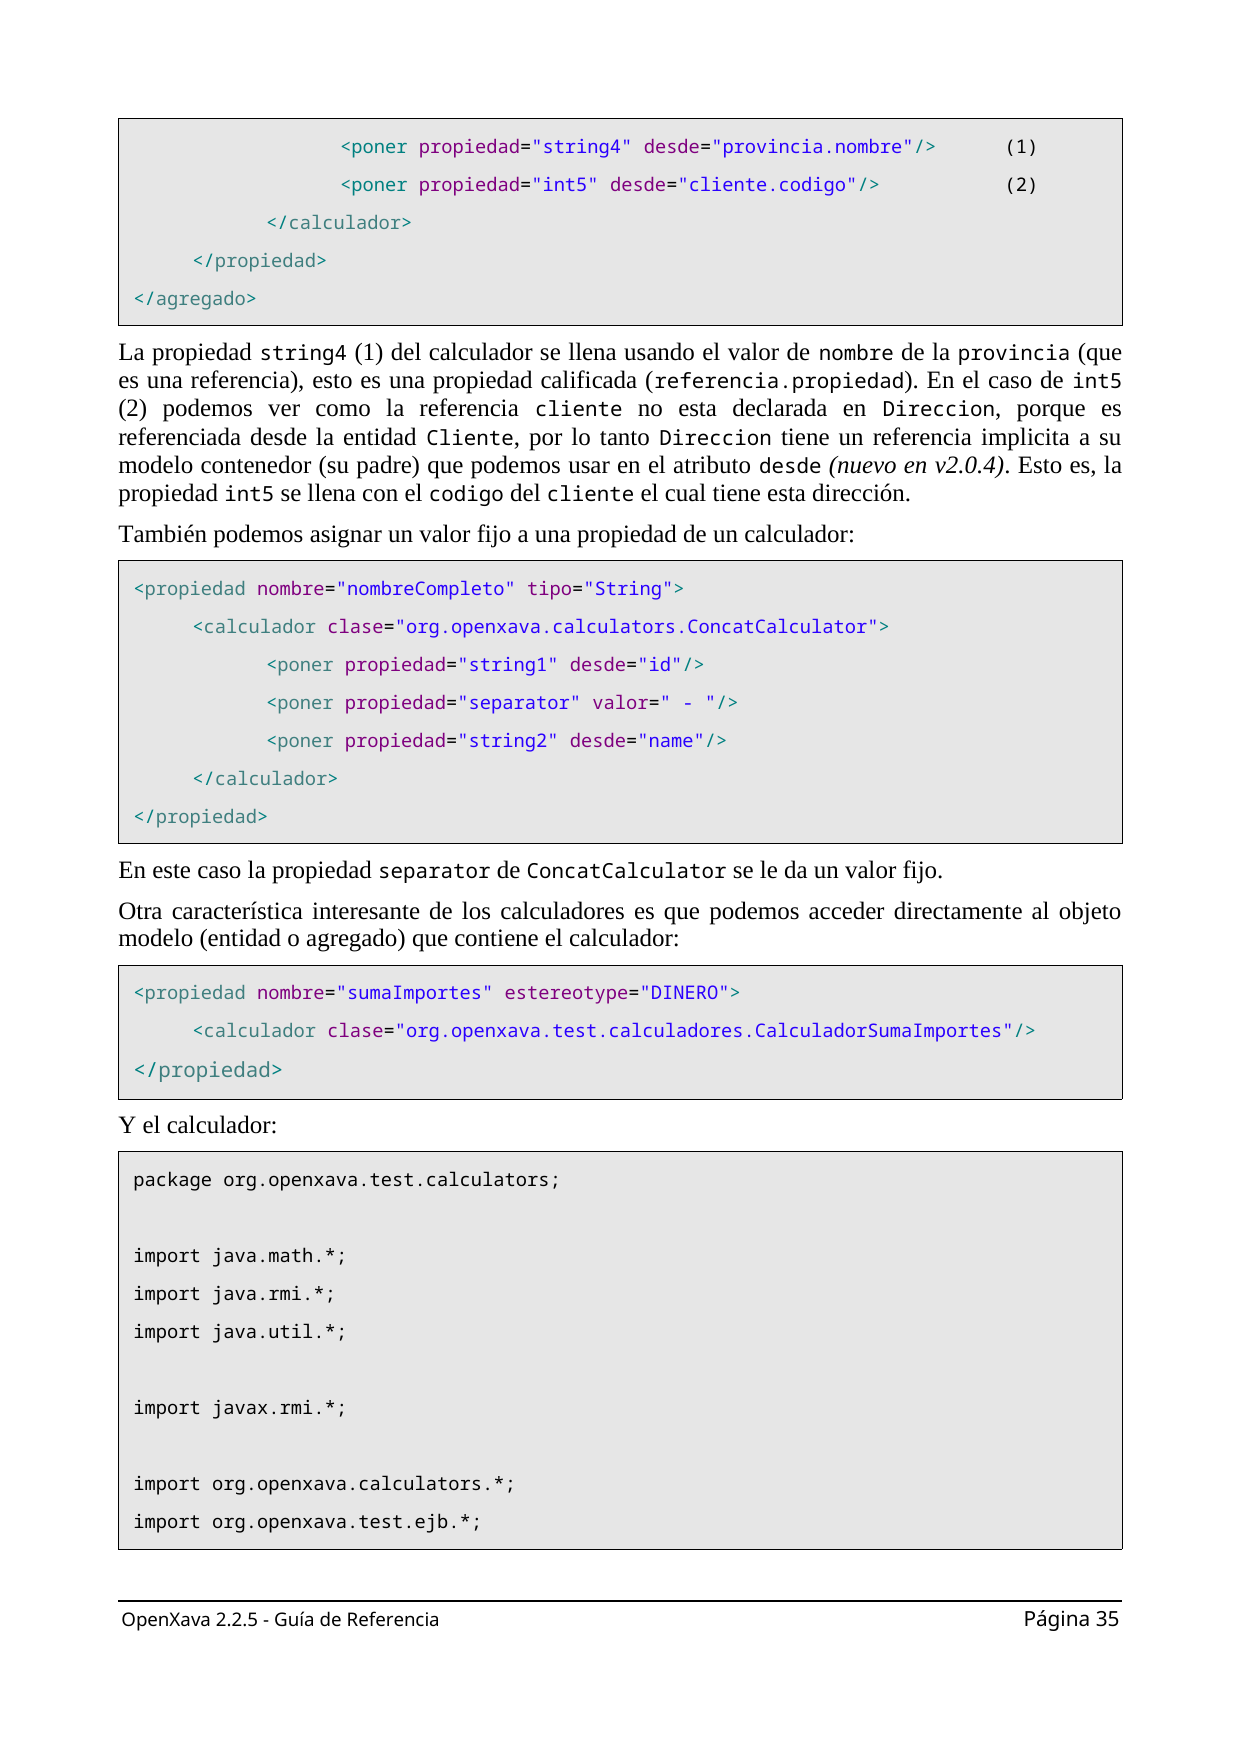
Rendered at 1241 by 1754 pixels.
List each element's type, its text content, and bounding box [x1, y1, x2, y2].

text import java.util.*; [119, 1303, 1122, 1342]
text <propiedad nombre="nombreCompleto" tipo="String"> [119, 561, 1122, 598]
text Y el calculador: [118, 1111, 1122, 1139]
text import java.math.*; [119, 1227, 1122, 1266]
text <poner propiedad="int5" desde="cliente.codigo"/> (2) [119, 156, 1122, 194]
text <poner propiedad="string1" desde="id"/> [119, 636, 1122, 674]
text </propiedad> [119, 232, 1122, 270]
text import java.rmi.*; [119, 1266, 1122, 1303]
text </propiedad> [119, 1041, 1122, 1099]
text import javax.rmi.*; [119, 1379, 1122, 1418]
text La propiedad string4 (1) del calculador se llena usando el valor de nombre de la provincia (que es una referencia), esto es una propiedad calificada (referencia.propiedad). En el caso de int5 (2) podemos ver como la referencia cliente no esta declarada en Direccion, porque es referenciada desde la entidad Cliente, por lo tanto Direccion tiene un referencia implicita a su modelo contenedor (su padre) que podemos usar en el atributo desde (nuevo en v2.0.4). Esto es, la propiedad int5 se llena con el codigo del cliente el cual tiene esta dirección. [118, 338, 1122, 507]
text <calculador clase="org.openxava.calculators.ConcatCalculator"> [119, 598, 1122, 636]
text package org.openxava.test.calculators; [119, 1152, 1122, 1189]
text <poner propiedad="string4" desde="provincia.nombre"/> (1) [119, 119, 1122, 156]
text import org.openxava.calculators.*; [119, 1456, 1122, 1494]
text <propiedad nombre="sumaImportes" estereotype="DINERO"> [119, 966, 1122, 1003]
text Otra característica interesante de los calculadores es que podemos acceder directamente al objeto modelo (entidad o agregado) que contiene el calculador: [118, 897, 1122, 952]
text En este caso la propiedad separator de ConcatCalculator se le da un valor fijo. [118, 856, 1122, 884]
text </propiedad> [119, 788, 1122, 843]
text <poner propiedad="separator" valor=" - "/> [119, 674, 1122, 712]
text </agregado> [119, 270, 1122, 325]
text <poner propiedad="string2" desde="name"/> [119, 712, 1122, 750]
text También podemos asignar un valor fijo a una propiedad de un calculador: [118, 520, 1122, 548]
text import org.openxava.test.ejb.*; [119, 1494, 1122, 1549]
text </calculador> [119, 194, 1122, 232]
text </calculador> [119, 750, 1122, 788]
text <calculador clase="org.openxava.test.calculadores.CalculadorSumaImportes"/> [119, 1003, 1122, 1041]
